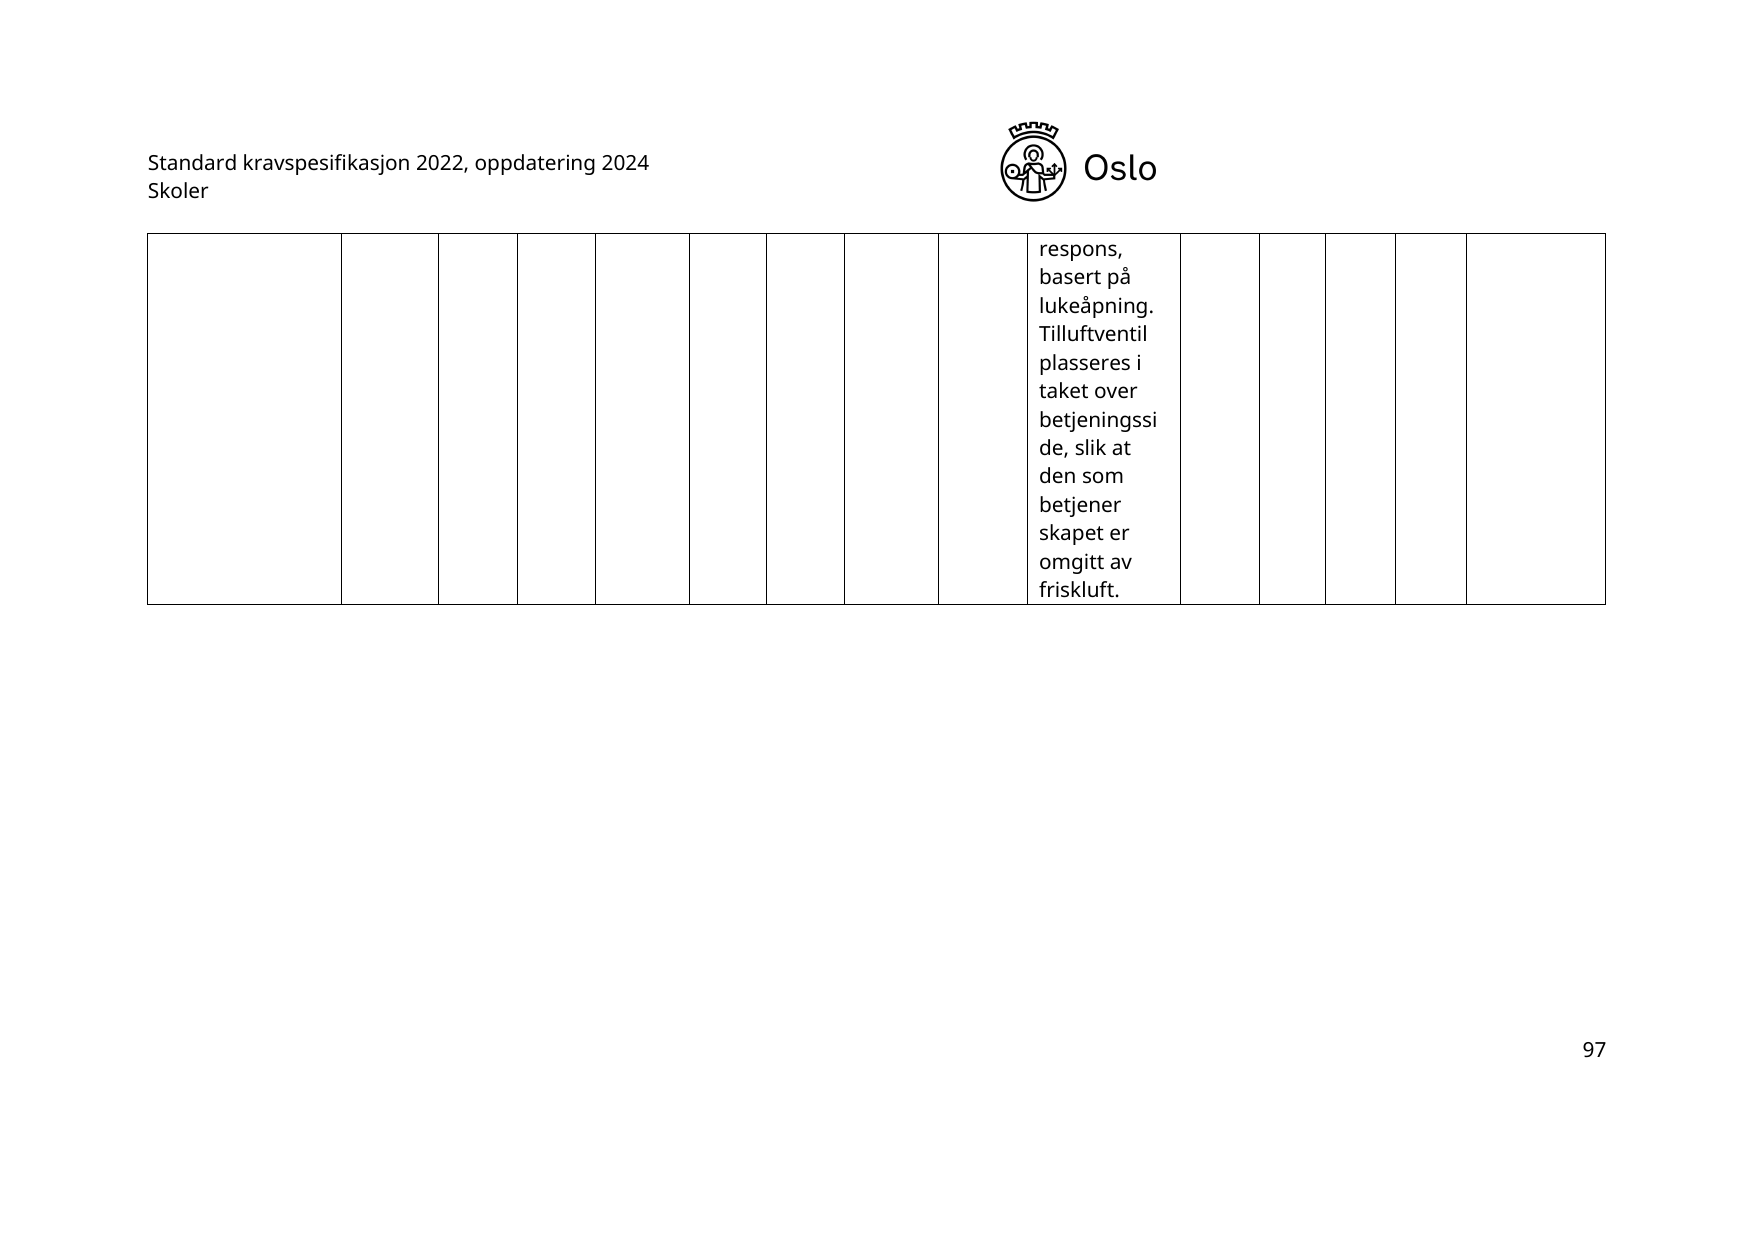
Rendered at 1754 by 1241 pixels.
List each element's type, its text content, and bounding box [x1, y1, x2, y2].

table_cell [1181, 234, 1259, 604]
table_cell [1260, 234, 1325, 604]
table_cell [148, 234, 341, 604]
table_cell [690, 234, 766, 604]
table_cell [596, 234, 689, 604]
table_cell [1467, 234, 1605, 604]
table_cell [767, 234, 844, 604]
table_cell [518, 234, 595, 604]
table_cell [342, 234, 438, 604]
table_cell [845, 234, 938, 604]
table_cell [939, 234, 1027, 604]
table_cell [1396, 234, 1466, 604]
table_cell [1326, 234, 1395, 604]
table_cell [439, 234, 517, 604]
table_cell respons, basert på lukeåpning. Tilluftventil plasseres i taket over betjeningsside, slik at den som betjener skapet er omgitt av friskluft. [1028, 234, 1180, 604]
